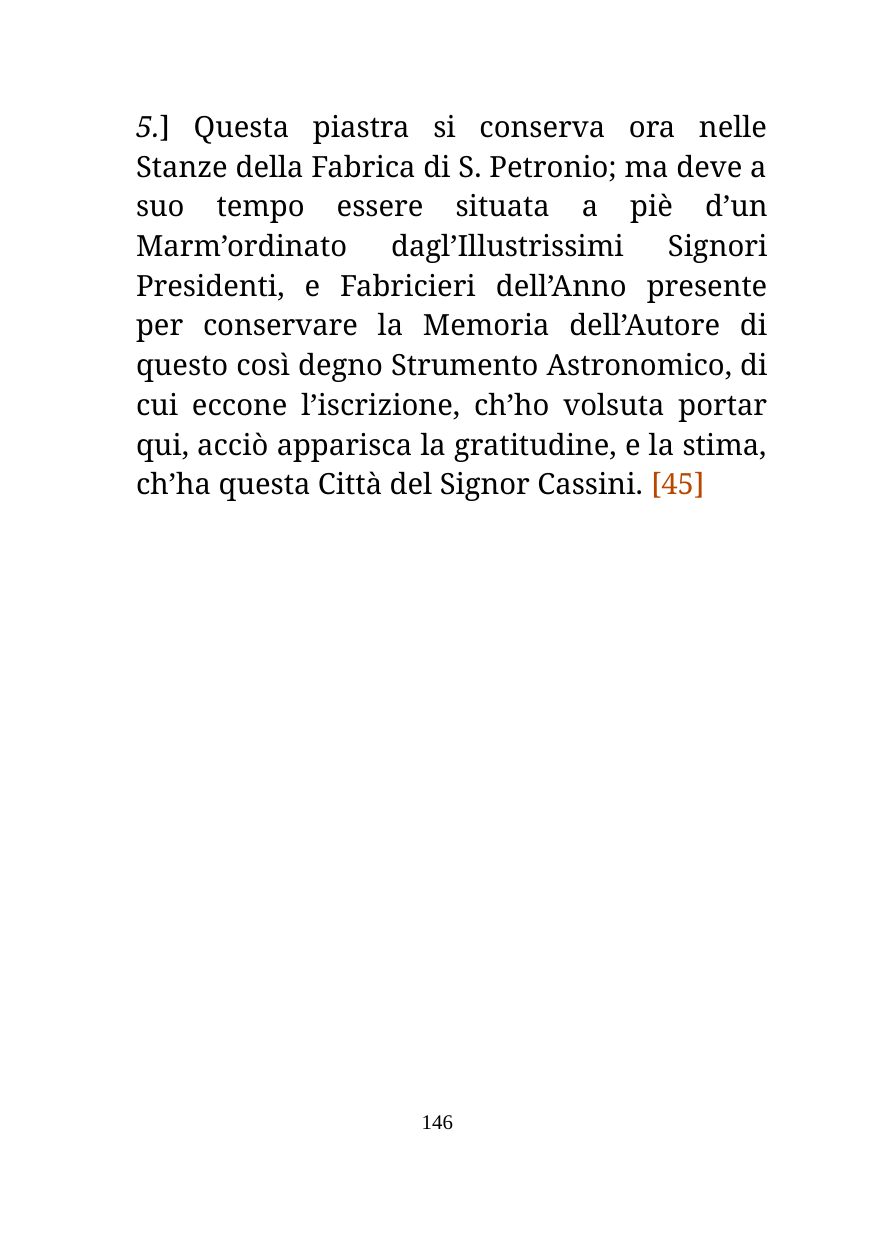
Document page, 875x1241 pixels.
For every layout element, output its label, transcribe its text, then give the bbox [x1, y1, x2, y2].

text 5.] Questa piastra si conserva ora nelle Stanze della Fabrica di S. Petronio; ma deve a suo tempo essere situata a piè d’un Marm’ordinato dagl’Illustrissimi Signori Presidenti, e Fabricieri dell’Anno presente per conservare la Memoria dell’Autore di questo così degno Strumento Astronomico, di cui eccone l’iscrizione, ch’ho volsuta portar qui, acciò apparisca la gratitudine, e la stima, ch’ha questa Città del Signor Cassini. [45] [106, 106, 768, 503]
